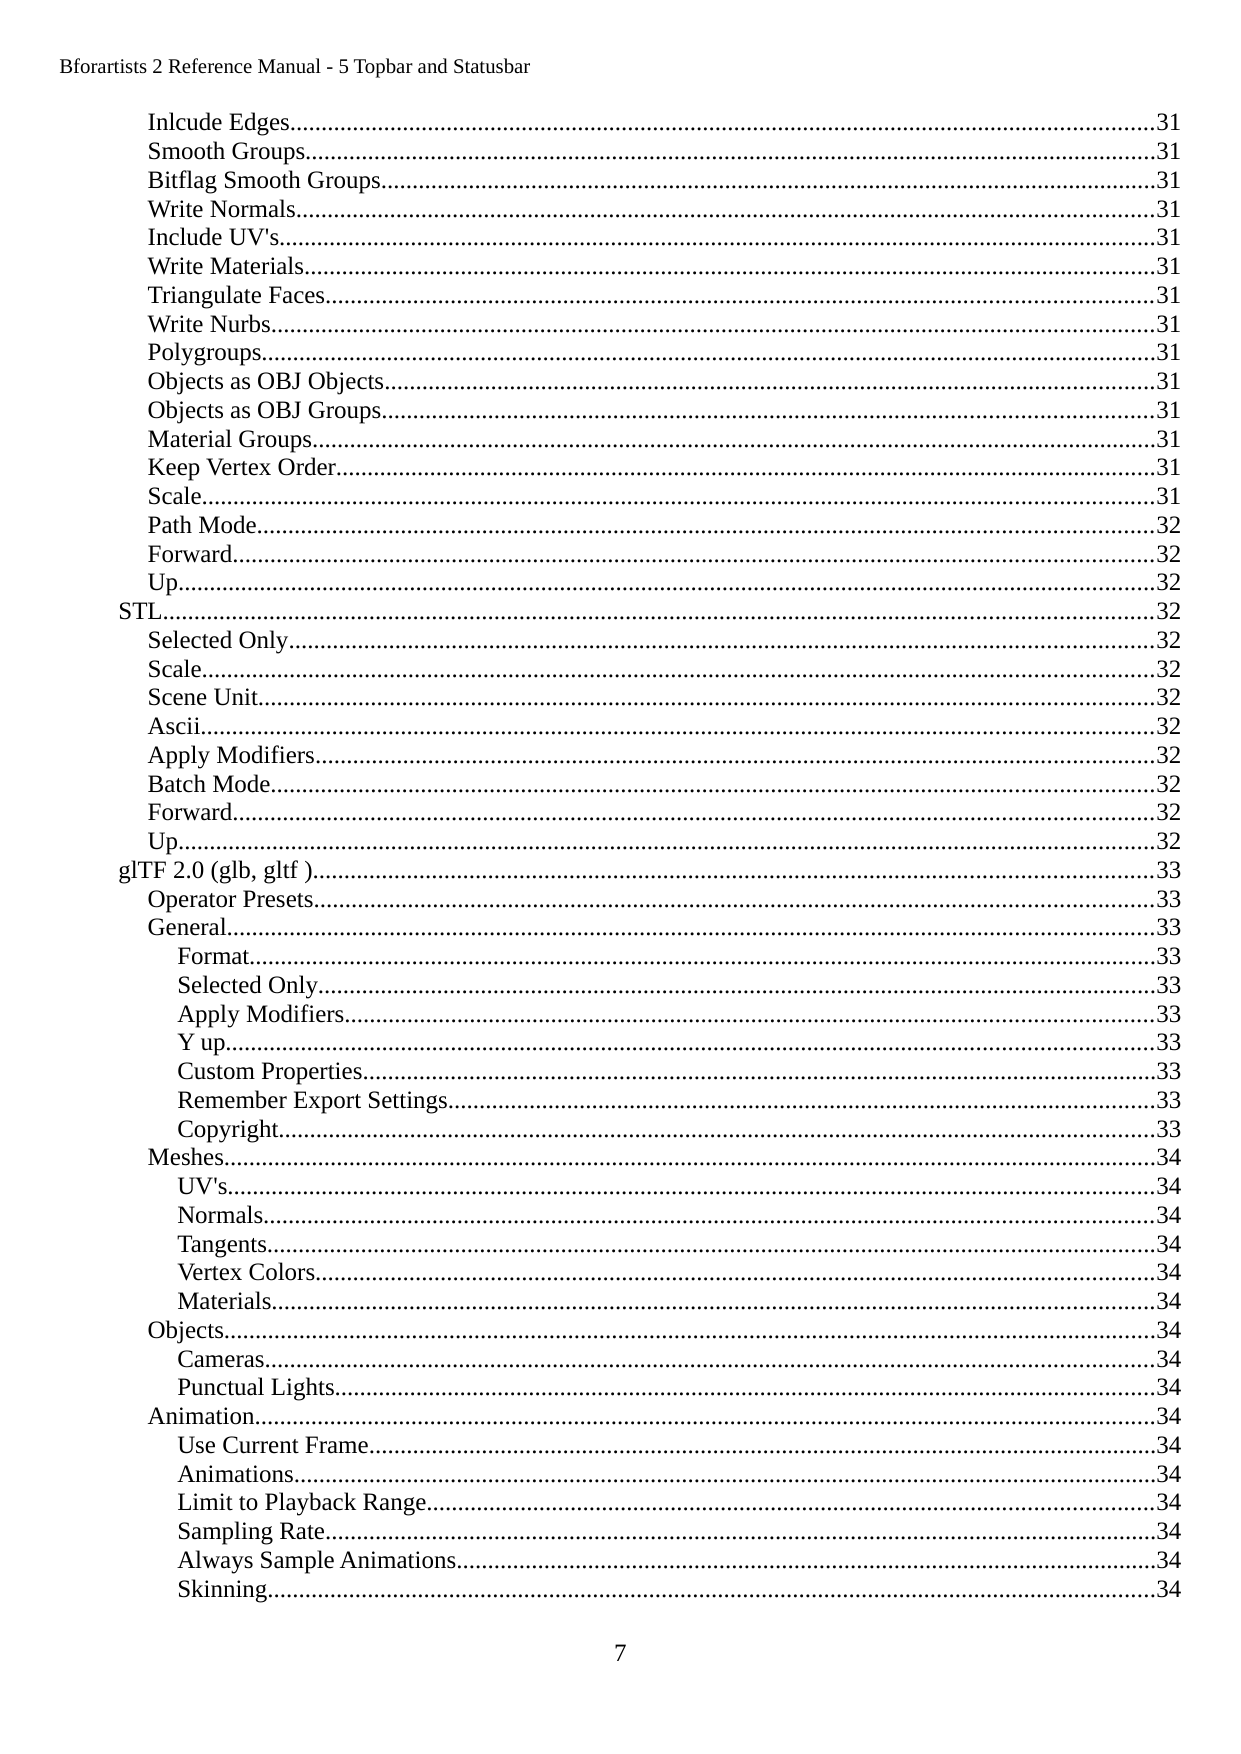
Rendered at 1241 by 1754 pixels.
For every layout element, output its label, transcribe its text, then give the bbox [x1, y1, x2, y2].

text Triangulate Faces 31 [147, 280, 1181, 309]
text Scale 32 [147, 654, 1181, 682]
text Write Normals 31 [147, 194, 1181, 222]
text Punctual Lights 34 [177, 1372, 1181, 1401]
text General 33 [147, 912, 1181, 941]
text Polygroups 31 [147, 337, 1181, 366]
text Copyright 33 [177, 1114, 1181, 1142]
text STL 32 [118, 596, 1181, 625]
text Always Sample Animations 34 [177, 1545, 1181, 1574]
text Objects as OBJ Groups 31 [147, 395, 1181, 424]
text Materials 34 [177, 1286, 1181, 1315]
text Operator Presets 33 [147, 884, 1181, 912]
text Objects 34 [147, 1315, 1181, 1344]
text Bitflag Smooth Groups 31 [147, 165, 1181, 194]
text Skinning 34 [177, 1574, 1181, 1602]
text Remember Export Settings 33 [177, 1085, 1181, 1114]
text Format 33 [177, 941, 1181, 970]
text Animations 34 [177, 1459, 1181, 1487]
text glTF 2.0 (glb, gltf ) 33 [118, 855, 1181, 884]
text Sampling Rate 34 [177, 1516, 1181, 1545]
text Vertex Colors 34 [177, 1257, 1181, 1286]
text Up 32 [147, 567, 1181, 596]
text Keep Vertex Order 31 [147, 452, 1181, 481]
text Include UV's 31 [147, 222, 1181, 251]
text Tangents 34 [177, 1229, 1181, 1257]
text Apply Modifiers 32 [147, 740, 1181, 769]
text Smooth Groups 31 [147, 136, 1181, 165]
text Normals 34 [177, 1200, 1181, 1229]
text Up 32 [147, 826, 1181, 855]
text Write Nurbs 31 [147, 309, 1181, 337]
text Y up 33 [177, 1027, 1181, 1056]
text Objects as OBJ Objects 31 [147, 366, 1181, 395]
text Use Current Frame 34 [177, 1430, 1181, 1459]
text Animation 34 [147, 1401, 1181, 1430]
text Forward 32 [147, 539, 1181, 567]
text Scale 31 [147, 481, 1181, 510]
text Cameras 34 [177, 1344, 1181, 1372]
text Selected Only 33 [177, 970, 1181, 999]
text Material Groups 31 [147, 424, 1181, 452]
text Limit to Playback Range 34 [177, 1487, 1181, 1516]
text Apply Modifiers 33 [177, 999, 1181, 1027]
text Inlcude Edges 31 [147, 107, 1181, 136]
text Meshes 34 [147, 1142, 1181, 1171]
text Scene Unit 32 [147, 682, 1181, 711]
text Forward 32 [147, 797, 1181, 826]
text Batch Mode 32 [147, 769, 1181, 797]
text Write Materials 31 [147, 251, 1181, 280]
text Path Mode 32 [147, 510, 1181, 539]
text UV's 34 [177, 1171, 1181, 1200]
text Selected Only 32 [147, 625, 1181, 654]
text Ascii 32 [147, 711, 1181, 740]
text Custom Properties 33 [177, 1056, 1181, 1085]
